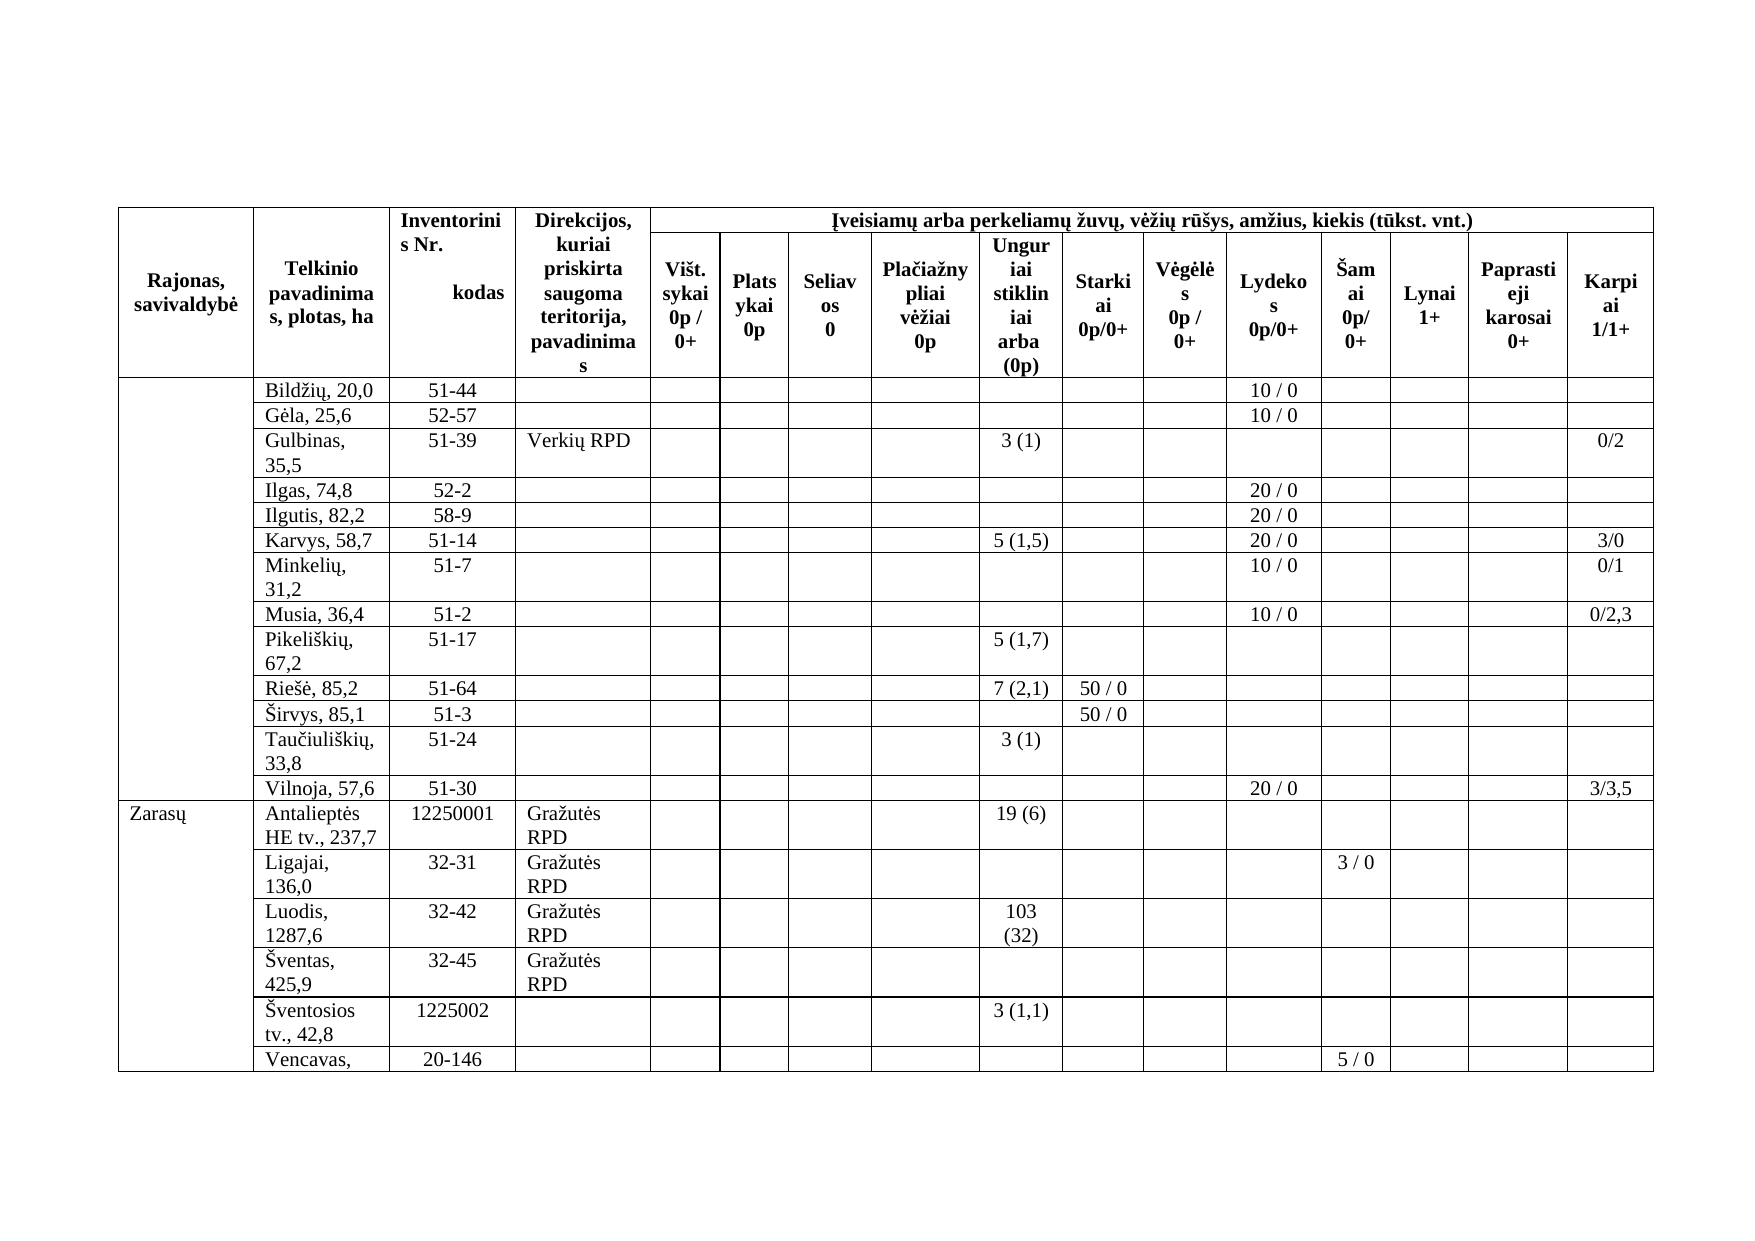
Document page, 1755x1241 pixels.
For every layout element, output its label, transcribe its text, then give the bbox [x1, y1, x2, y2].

table_cell [1391, 850, 1468, 898]
table_cell [1391, 776, 1468, 800]
table_cell [1227, 998, 1321, 1046]
table_cell [1144, 1047, 1226, 1071]
table_cell 5 (1,7) [980, 627, 1062, 675]
table_cell [1144, 627, 1226, 675]
table_cell Verkių RPD [516, 429, 650, 477]
table_cell [1144, 602, 1226, 626]
table_cell [721, 429, 788, 477]
table_cell [721, 899, 788, 947]
table_cell [789, 850, 871, 898]
table_cell [721, 1047, 788, 1071]
table_cell [1568, 676, 1653, 700]
table_cell [1469, 948, 1567, 996]
table_cell [1144, 801, 1226, 849]
table_cell [872, 429, 979, 477]
table_cell [1568, 899, 1653, 947]
table_cell [789, 503, 871, 527]
table_cell [1391, 602, 1468, 626]
table_cell [721, 602, 788, 626]
table_cell [721, 701, 788, 726]
table_cell [872, 478, 979, 502]
table_cell [651, 429, 719, 477]
table_cell [1322, 998, 1390, 1046]
table_cell [1063, 948, 1143, 996]
table_cell Vėgėlės 0p / 0+ [1144, 233, 1226, 377]
table_cell [651, 528, 719, 552]
table_cell [872, 701, 979, 726]
table_cell 3 / 0 [1322, 850, 1390, 898]
table_cell 51-30 [390, 776, 515, 800]
table_cell [980, 850, 1062, 898]
table_cell Karpiai 1/1+ [1568, 233, 1653, 377]
table_cell 12250001 [390, 801, 515, 849]
table_cell 20-146 [390, 1047, 515, 1071]
table_cell [516, 676, 650, 700]
table_cell [789, 478, 871, 502]
table_cell [1391, 701, 1468, 726]
table_cell [651, 378, 719, 402]
table_cell [721, 403, 788, 427]
table_cell [516, 727, 650, 775]
table_cell [1391, 403, 1468, 427]
table_cell [789, 899, 871, 947]
table_cell [1469, 553, 1567, 601]
table_cell [789, 602, 871, 626]
table_cell [789, 1047, 871, 1071]
table_cell [789, 701, 871, 726]
table_cell [1144, 899, 1226, 947]
table_cell [1322, 378, 1390, 402]
table_cell [1469, 998, 1567, 1046]
table_cell [789, 429, 871, 477]
table_header Įveisiamų arba perkeliamų žuvų, vėžių rūšys, amžius, kiekis (tūkst. vnt.) [651, 208, 1653, 232]
table_cell [1568, 478, 1653, 502]
table_cell [1469, 701, 1567, 726]
table_cell [872, 602, 979, 626]
table_cell [789, 776, 871, 800]
table_cell [721, 528, 788, 552]
table_cell [789, 727, 871, 775]
table_cell [651, 503, 719, 527]
table_cell [1391, 727, 1468, 775]
table_cell [980, 553, 1062, 601]
table_cell Gražutės RPD [516, 850, 650, 898]
table_cell 51-7 [390, 553, 515, 601]
table_cell [1568, 503, 1653, 527]
table_cell [1322, 899, 1390, 947]
table_cell 10 / 0 [1227, 602, 1321, 626]
table_cell [1568, 948, 1653, 996]
table_cell [1063, 727, 1143, 775]
table_cell [1144, 850, 1226, 898]
table_cell [872, 1047, 979, 1071]
table_cell [1322, 503, 1390, 527]
table_cell Lydekos 0p/0+ [1227, 233, 1321, 377]
table_cell [651, 627, 719, 675]
table_cell [872, 403, 979, 427]
table_cell [1063, 776, 1143, 800]
table_cell [1322, 528, 1390, 552]
table_cell Ligajai, 136,0 [254, 850, 389, 898]
table_cell 103 (32) [980, 899, 1062, 947]
table_cell [872, 801, 979, 849]
table_cell 32-45 [390, 948, 515, 996]
table_cell 19 (6) [980, 801, 1062, 849]
table_cell 51-44 [390, 378, 515, 402]
table_cell Gulbinas, 35,5 [254, 429, 389, 477]
table_cell [1469, 528, 1567, 552]
table_cell [980, 403, 1062, 427]
table_cell [1063, 627, 1143, 675]
table_cell [789, 528, 871, 552]
table_cell [872, 948, 979, 996]
table_cell Minkelių, 31,2 [254, 553, 389, 601]
table_cell [980, 701, 1062, 726]
table_cell [1568, 701, 1653, 726]
table_cell 5 / 0 [1322, 1047, 1390, 1071]
table_cell [651, 676, 719, 700]
table_cell [872, 676, 979, 700]
table_cell [1144, 998, 1226, 1046]
table_cell [1391, 378, 1468, 402]
table_cell [721, 948, 788, 996]
table_cell [651, 478, 719, 502]
table_header Inventorinis Nr. kodas [390, 208, 515, 377]
table_cell [1469, 899, 1567, 947]
table_cell [119, 378, 253, 800]
table_cell 20 / 0 [1227, 503, 1321, 527]
table_cell Širvys, 85,1 [254, 701, 389, 726]
table_cell [1227, 948, 1321, 996]
table_cell [1322, 727, 1390, 775]
table_cell Bildžių, 20,0 [254, 378, 389, 402]
table_cell 3/0 [1568, 528, 1653, 552]
table_cell [1469, 503, 1567, 527]
table_cell [1227, 899, 1321, 947]
table_cell [721, 503, 788, 527]
table_cell [980, 478, 1062, 502]
table_cell [1063, 850, 1143, 898]
table_cell [1144, 478, 1226, 502]
table_cell Šamai 0p/0+ [1322, 233, 1390, 377]
table_cell [1322, 403, 1390, 427]
table_cell [1391, 998, 1468, 1046]
table_cell Vencavas, [254, 1047, 389, 1071]
table_cell 3 (1) [980, 727, 1062, 775]
table_cell [872, 850, 979, 898]
table_cell [980, 503, 1062, 527]
table_cell [872, 503, 979, 527]
table_cell 0/1 [1568, 553, 1653, 601]
table_cell [721, 378, 788, 402]
table_cell [1063, 602, 1143, 626]
table_cell 20 / 0 [1227, 478, 1321, 502]
table_cell [872, 528, 979, 552]
table_cell [1469, 676, 1567, 700]
table_cell 51-39 [390, 429, 515, 477]
table_cell [872, 378, 979, 402]
table_cell 0/2,3 [1568, 602, 1653, 626]
table_cell [651, 998, 719, 1046]
table_cell Gėla, 25,6 [254, 403, 389, 427]
table_cell [721, 776, 788, 800]
table_cell 50 / 0 [1063, 676, 1143, 700]
table_cell 50 / 0 [1063, 701, 1143, 726]
table_cell [980, 602, 1062, 626]
table_cell [1144, 378, 1226, 402]
table_cell 32-31 [390, 850, 515, 898]
table_cell [1144, 776, 1226, 800]
table_cell [980, 378, 1062, 402]
table_cell 0/2 [1568, 429, 1653, 477]
table_cell [1227, 701, 1321, 726]
table_cell [1144, 727, 1226, 775]
table_cell 51-24 [390, 727, 515, 775]
table_cell [1391, 429, 1468, 477]
table_cell [651, 403, 719, 427]
table_cell Plačiažnypliai vėžiai 0p [872, 233, 979, 377]
table_cell [1227, 676, 1321, 700]
table_cell [1568, 801, 1653, 849]
table_cell [1568, 1047, 1653, 1071]
table_cell Taučiuliškių, 33,8 [254, 727, 389, 775]
table_cell [1469, 850, 1567, 898]
table_cell [789, 998, 871, 1046]
table_cell [789, 553, 871, 601]
table_cell [1063, 378, 1143, 402]
table_cell [1469, 429, 1567, 477]
table_cell [1063, 899, 1143, 947]
table_cell [721, 998, 788, 1046]
table_cell [1063, 528, 1143, 552]
table_cell [872, 776, 979, 800]
table_cell [1227, 727, 1321, 775]
table_cell 52-57 [390, 403, 515, 427]
table_cell 51-64 [390, 676, 515, 700]
table_cell 51-3 [390, 701, 515, 726]
table_cell [1322, 429, 1390, 477]
table_cell [721, 850, 788, 898]
table_cell [1144, 676, 1226, 700]
table_cell [1469, 801, 1567, 849]
table_cell [1391, 899, 1468, 947]
table_cell [1391, 553, 1468, 601]
table_header Direkcijos, kuriai priskirta saugoma teritorija, pavadinimas [516, 208, 650, 377]
table_cell [872, 998, 979, 1046]
table_cell Platsykai 0p [721, 233, 788, 377]
table_cell [789, 627, 871, 675]
table_cell [1391, 528, 1468, 552]
table_cell [1144, 528, 1226, 552]
table_cell [1469, 1047, 1567, 1071]
table_cell [1469, 776, 1567, 800]
table_cell Gražutės RPD [516, 899, 650, 947]
table_cell [1063, 553, 1143, 601]
table_cell [1469, 602, 1567, 626]
table_cell [1469, 478, 1567, 502]
table_cell [1568, 998, 1653, 1046]
table_cell [1469, 378, 1567, 402]
table_cell [651, 899, 719, 947]
table_cell 51-14 [390, 528, 515, 552]
table_cell [1063, 998, 1143, 1046]
table_cell 7 (2,1) [980, 676, 1062, 700]
table_cell [872, 899, 979, 947]
table_cell [789, 948, 871, 996]
table_cell [516, 627, 650, 675]
table_cell [1322, 776, 1390, 800]
table_cell [516, 553, 650, 601]
table_cell [789, 801, 871, 849]
table_cell [1469, 727, 1567, 775]
table_cell [721, 627, 788, 675]
table_cell [1144, 403, 1226, 427]
table_cell [651, 553, 719, 601]
table_cell Karvys, 58,7 [254, 528, 389, 552]
table_cell [872, 553, 979, 601]
table_cell Zarasų [119, 801, 253, 1071]
table_cell Seliavos 0 [789, 233, 871, 377]
table_cell Ilgutis, 82,2 [254, 503, 389, 527]
table_cell [1568, 727, 1653, 775]
table_cell 1225002 [390, 998, 515, 1046]
table_cell 3/3,5 [1568, 776, 1653, 800]
table_cell [651, 948, 719, 996]
table_cell [1227, 801, 1321, 849]
table_cell Gražutės RPD [516, 801, 650, 849]
table_cell [1227, 429, 1321, 477]
table_cell 3 (1) [980, 429, 1062, 477]
table_cell [1568, 627, 1653, 675]
table_cell [1063, 503, 1143, 527]
table_cell [1568, 403, 1653, 427]
table_cell 51-17 [390, 627, 515, 675]
table_cell [1568, 378, 1653, 402]
table_cell 32-42 [390, 899, 515, 947]
table_cell [1144, 948, 1226, 996]
table_cell Riešė, 85,2 [254, 676, 389, 700]
table_cell [1322, 701, 1390, 726]
table_cell [516, 1047, 650, 1071]
table_cell [651, 1047, 719, 1071]
table_cell [516, 701, 650, 726]
table_cell Šventosios tv., 42,8 [254, 998, 389, 1046]
table_cell [721, 801, 788, 849]
table_cell Pikeliškių, 67,2 [254, 627, 389, 675]
table_cell [721, 676, 788, 700]
table_cell [1391, 801, 1468, 849]
table_cell [721, 478, 788, 502]
table_cell [1322, 948, 1390, 996]
table_cell [1144, 429, 1226, 477]
table_cell [516, 998, 650, 1046]
table_cell 5 (1,5) [980, 528, 1062, 552]
table_header Telkinio pavadinimas, plotas, ha [254, 208, 389, 377]
table_cell Musia, 36,4 [254, 602, 389, 626]
table_cell Unguriai stikliniai arba (0p) [980, 233, 1062, 377]
table_cell [1227, 627, 1321, 675]
table_cell Starkiai 0p/0+ [1063, 233, 1143, 377]
table_cell [516, 378, 650, 402]
table_cell [516, 602, 650, 626]
table_cell 10 / 0 [1227, 403, 1321, 427]
table_cell Ilgas, 74,8 [254, 478, 389, 502]
table_cell [516, 478, 650, 502]
table_cell [1391, 478, 1468, 502]
table_cell 10 / 0 [1227, 553, 1321, 601]
table_cell [1322, 478, 1390, 502]
table_cell [516, 528, 650, 552]
table_cell [1322, 676, 1390, 700]
table_cell [789, 676, 871, 700]
table_cell 52-2 [390, 478, 515, 502]
table_cell [1063, 801, 1143, 849]
table_cell [651, 727, 719, 775]
table_cell [1469, 403, 1567, 427]
table_cell Luodis, 1287,6 [254, 899, 389, 947]
table_cell [1469, 627, 1567, 675]
table_cell [980, 1047, 1062, 1071]
table_cell [651, 850, 719, 898]
table_cell [516, 503, 650, 527]
table_cell [1322, 602, 1390, 626]
table_cell [1322, 627, 1390, 675]
table_cell [872, 627, 979, 675]
table_cell Višt. sykai 0p / 0+ [651, 233, 719, 377]
table_cell [789, 403, 871, 427]
table_cell [1227, 1047, 1321, 1071]
table_cell Antalieptės HE tv., 237,7 [254, 801, 389, 849]
table_cell Paprastieji karosai 0+ [1469, 233, 1567, 377]
table_cell [651, 801, 719, 849]
table_cell [1391, 948, 1468, 996]
table_cell [872, 727, 979, 775]
table_cell [1322, 553, 1390, 601]
table_cell Lynai 1+ [1391, 233, 1468, 377]
table_cell [1063, 1047, 1143, 1071]
table_cell [516, 776, 650, 800]
table_cell [1322, 801, 1390, 849]
table_cell [1391, 1047, 1468, 1071]
table_cell 58-9 [390, 503, 515, 527]
table_cell 20 / 0 [1227, 776, 1321, 800]
table_cell 3 (1,1) [980, 998, 1062, 1046]
table_cell Vilnoja, 57,6 [254, 776, 389, 800]
table_cell [1144, 503, 1226, 527]
table_cell [1391, 503, 1468, 527]
table_cell Gražutės RPD [516, 948, 650, 996]
table_cell [1063, 429, 1143, 477]
table_cell [1063, 403, 1143, 427]
table_cell [1144, 553, 1226, 601]
table_cell [980, 948, 1062, 996]
table_cell [651, 602, 719, 626]
table_header Rajonas, savivaldybė [119, 208, 253, 377]
table_cell [1144, 701, 1226, 726]
table_cell 51-2 [390, 602, 515, 626]
table_cell [789, 378, 871, 402]
table_cell [980, 776, 1062, 800]
table_cell 20 / 0 [1227, 528, 1321, 552]
table_cell 10 / 0 [1227, 378, 1321, 402]
table_cell [721, 727, 788, 775]
table_cell [651, 701, 719, 726]
table_cell [1568, 850, 1653, 898]
table_cell [1227, 850, 1321, 898]
table_cell Šventas, 425,9 [254, 948, 389, 996]
table_cell [1391, 676, 1468, 700]
table_cell [516, 403, 650, 427]
table_cell [651, 776, 719, 800]
table_cell [721, 553, 788, 601]
table_cell [1391, 627, 1468, 675]
table_cell [1063, 478, 1143, 502]
